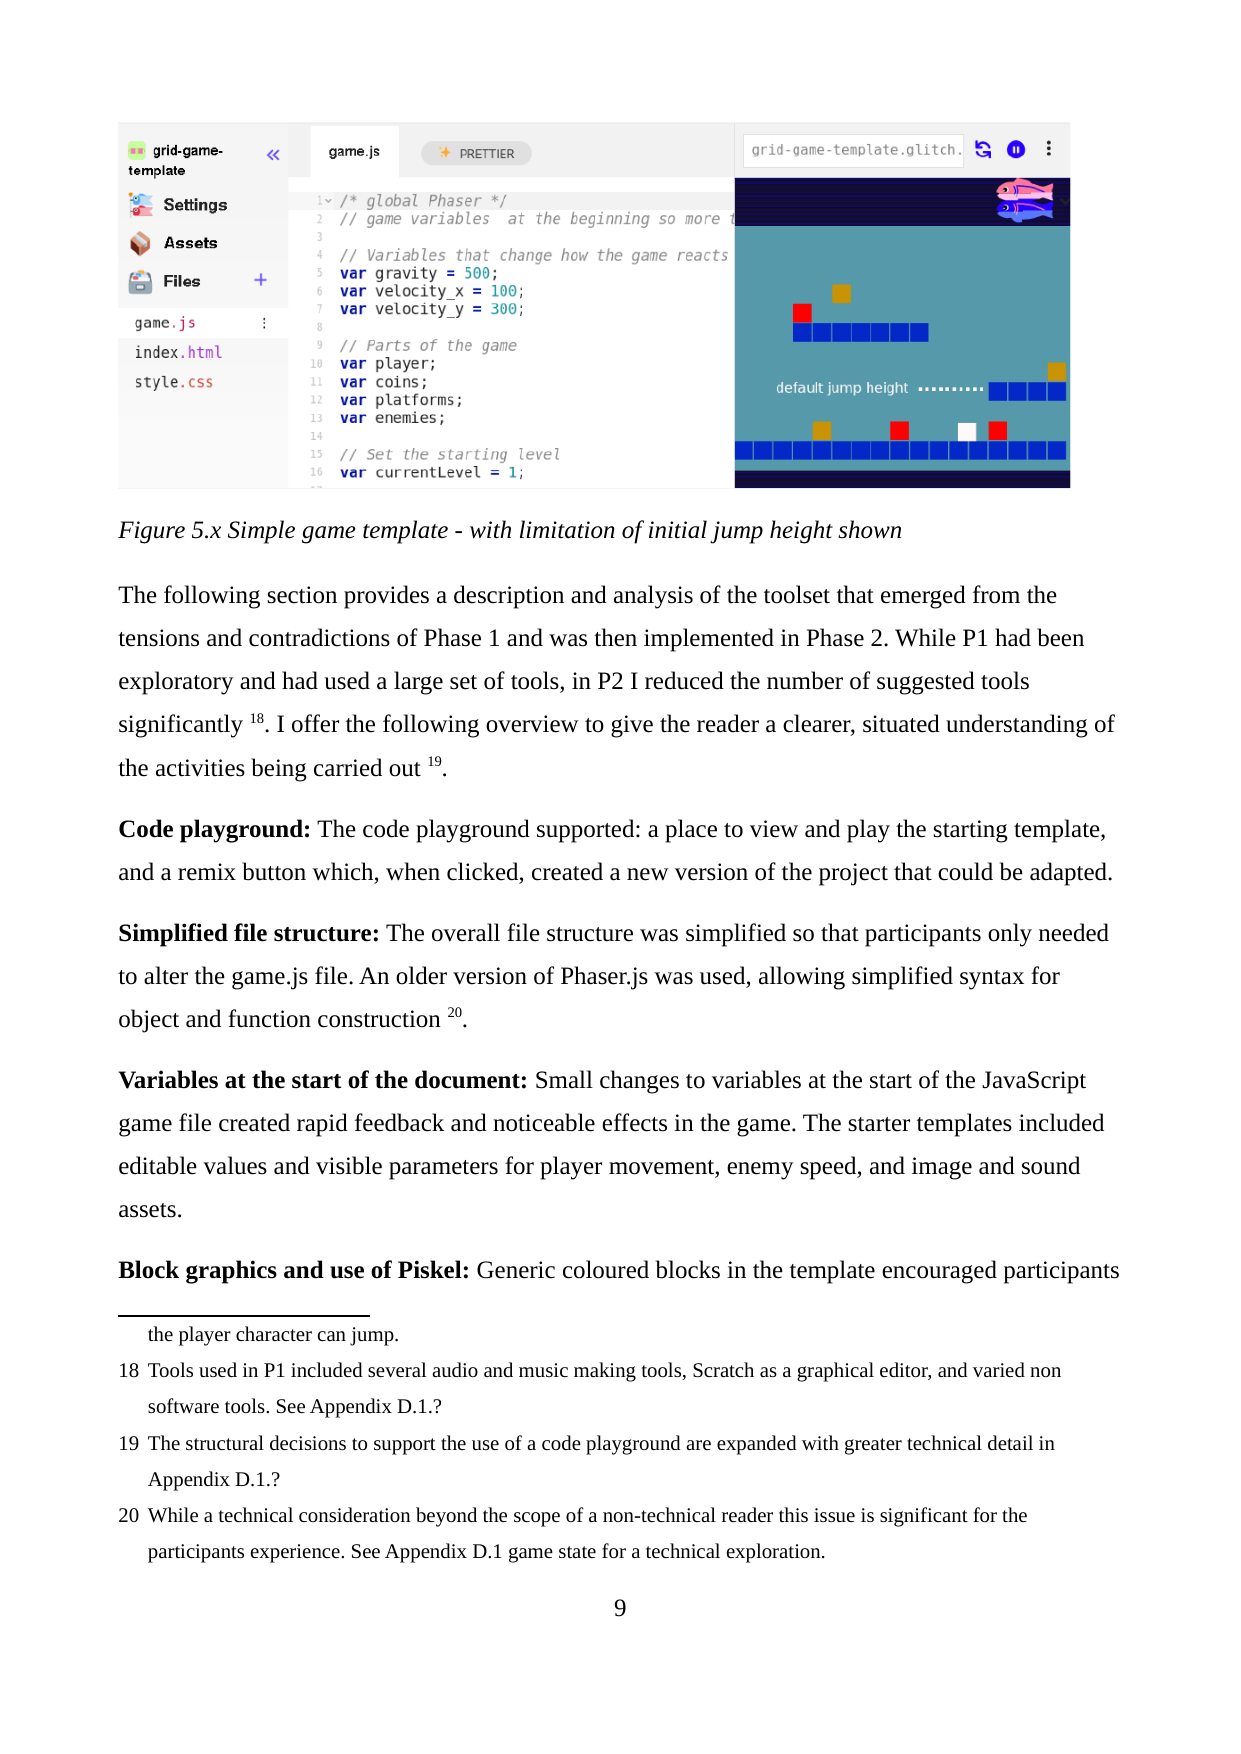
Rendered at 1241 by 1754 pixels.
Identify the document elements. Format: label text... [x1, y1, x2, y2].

text Variables at the start of the document: Small changes to variables at the start of the JavaScript game file created rapid feedback and noticeable effects in the game. The starter templates included editable values and visible parameters for player movement, enemy speed, and image and sound assets. [118, 1065, 1122, 1223]
text The structural decisions to support the use of a code playground are expanded with greater technical detail in Appendix D.1.? [118, 1431, 1122, 1491]
text Simplified file structure: The overall file structure was simplified so that participants only needed to alter the game.js file. An older version of Phaser.js was used, allowing simplified syntax for object and function construction . [118, 918, 1122, 1033]
text The following section provides a description and analysis of the toolset that emerged from the tensions and contradictions of Phase 1 and was then implemented in Phase 2. While P1 had been exploratory and had used a large set of tools, in P2 I reduced the number of suggested tools significantly . I offer the following overview to give the reader a clearer, situated understanding of the activities being carried out . [118, 580, 1122, 781]
text the player character can jump. [118, 1322, 1122, 1346]
text Figure 5.x Simple game template - with limitation of initial jump height shown [118, 516, 1122, 544]
text Block graphics and use of Piskel: Generic coloured blocks in the template encouraged participants [118, 1256, 1122, 1284]
text Code playground: The code playground supported: a place to view and play the starting template, and a remix button which, when clicked, created a new version of the project that could be adapted. [118, 814, 1122, 886]
text Tools used in P1 included several audio and music making tools, Scratch as a graphical editor, and varied non software tools. See Appendix D.1.? [118, 1358, 1122, 1418]
text While a technical consideration beyond the scope of a non-technical reader this issue is significant for the participants experience. See Appendix D.1 game state for a technical exploration. [118, 1503, 1122, 1563]
picture [118, 118, 1072, 489]
